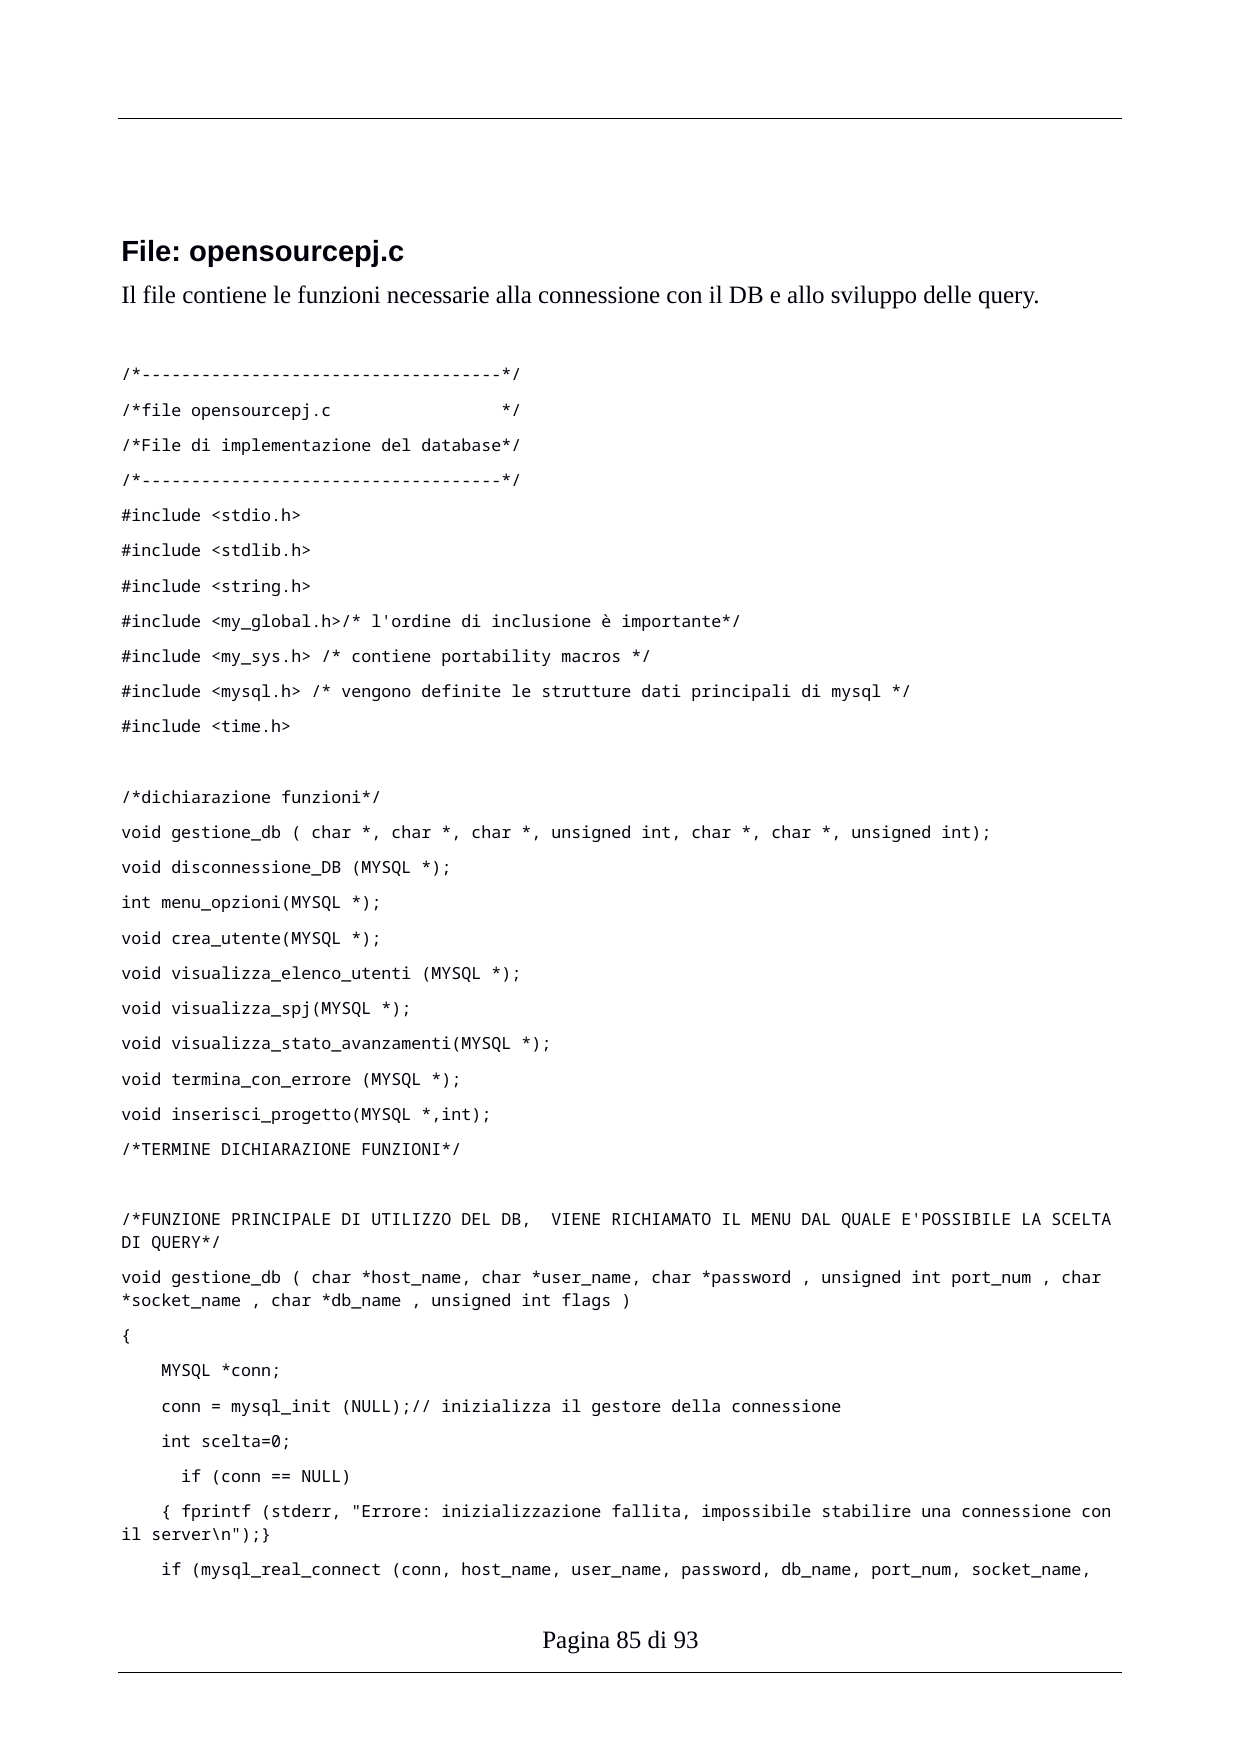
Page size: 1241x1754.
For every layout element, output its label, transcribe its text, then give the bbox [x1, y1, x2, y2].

text /*------------------------------------*/ [121, 363, 1119, 386]
text void visualizza_elenco_utenti (MYSQL *); [121, 961, 1119, 984]
text #include <my_sys.h> /* contiene portability macros */ [121, 644, 1119, 667]
text conn = mysql_init (NULL);// inizializza il gestore della connessione [121, 1394, 1119, 1417]
text { fprintf (stderr, "Errore: inizializzazione fallita, impossibile stabilire una connessione con il server\n");} [121, 1500, 1119, 1545]
text #include <stdio.h> [121, 504, 1119, 526]
text void visualizza_stato_avanzamenti(MYSQL *); [121, 1032, 1119, 1054]
text #include <string.h> [121, 574, 1119, 597]
text /*------------------------------------*/ [121, 468, 1119, 491]
text /*TERMINE DICHIARAZIONE FUNZIONI*/ [121, 1137, 1119, 1160]
text int scelta=0; [121, 1429, 1119, 1452]
text Il file contiene le funzioni necessarie alla connessione con il DB e allo sviluppo delle query. [121, 280, 1119, 309]
text void inserisci_progetto(MYSQL *,int); [121, 1102, 1119, 1125]
text /*File di implementazione del database*/ [121, 433, 1119, 456]
subtitle File: opensourcepj.c [121, 234, 1119, 268]
text if (conn == NULL) [121, 1464, 1119, 1487]
text void gestione_db ( char *, char *, char *, unsigned int, char *, char *, unsigned int); [121, 821, 1119, 843]
text #include <time.h> [121, 715, 1119, 738]
text /*FUNZIONE PRINCIPALE DI UTILIZZO DEL DB, VIENE RICHIAMATO IL MENU DAL QUALE E'POSSIBILE LA SCELTA DI QUERY*/ [121, 1208, 1119, 1253]
text #include <my_global.h>/* l'ordine di inclusione è importante*/ [121, 609, 1119, 632]
text /*dichiarazione funzioni*/ [121, 785, 1119, 808]
text MYSQL *conn; [121, 1359, 1119, 1382]
text #include <stdlib.h> [121, 539, 1119, 562]
text void gestione_db ( char *host_name, char *user_name, char *password , unsigned int port_num , char *socket_name , char *db_name , unsigned int flags ) [121, 1266, 1119, 1311]
text { [121, 1324, 1119, 1346]
text void visualizza_spj(MYSQL *); [121, 997, 1119, 1019]
text void termina_con_errore (MYSQL *); [121, 1067, 1119, 1090]
text int menu_opzioni(MYSQL *); [121, 891, 1119, 914]
text if (mysql_real_connect (conn, host_name, user_name, password, db_name, port_num, socket_name, [121, 1558, 1119, 1580]
text void crea_utente(MYSQL *); [121, 926, 1119, 949]
text #include <mysql.h> /* vengono definite le strutture dati principali di mysql */ [121, 680, 1119, 702]
text /*file opensourcepj.c */ [121, 398, 1119, 421]
text void disconnessione_DB (MYSQL *); [121, 856, 1119, 878]
